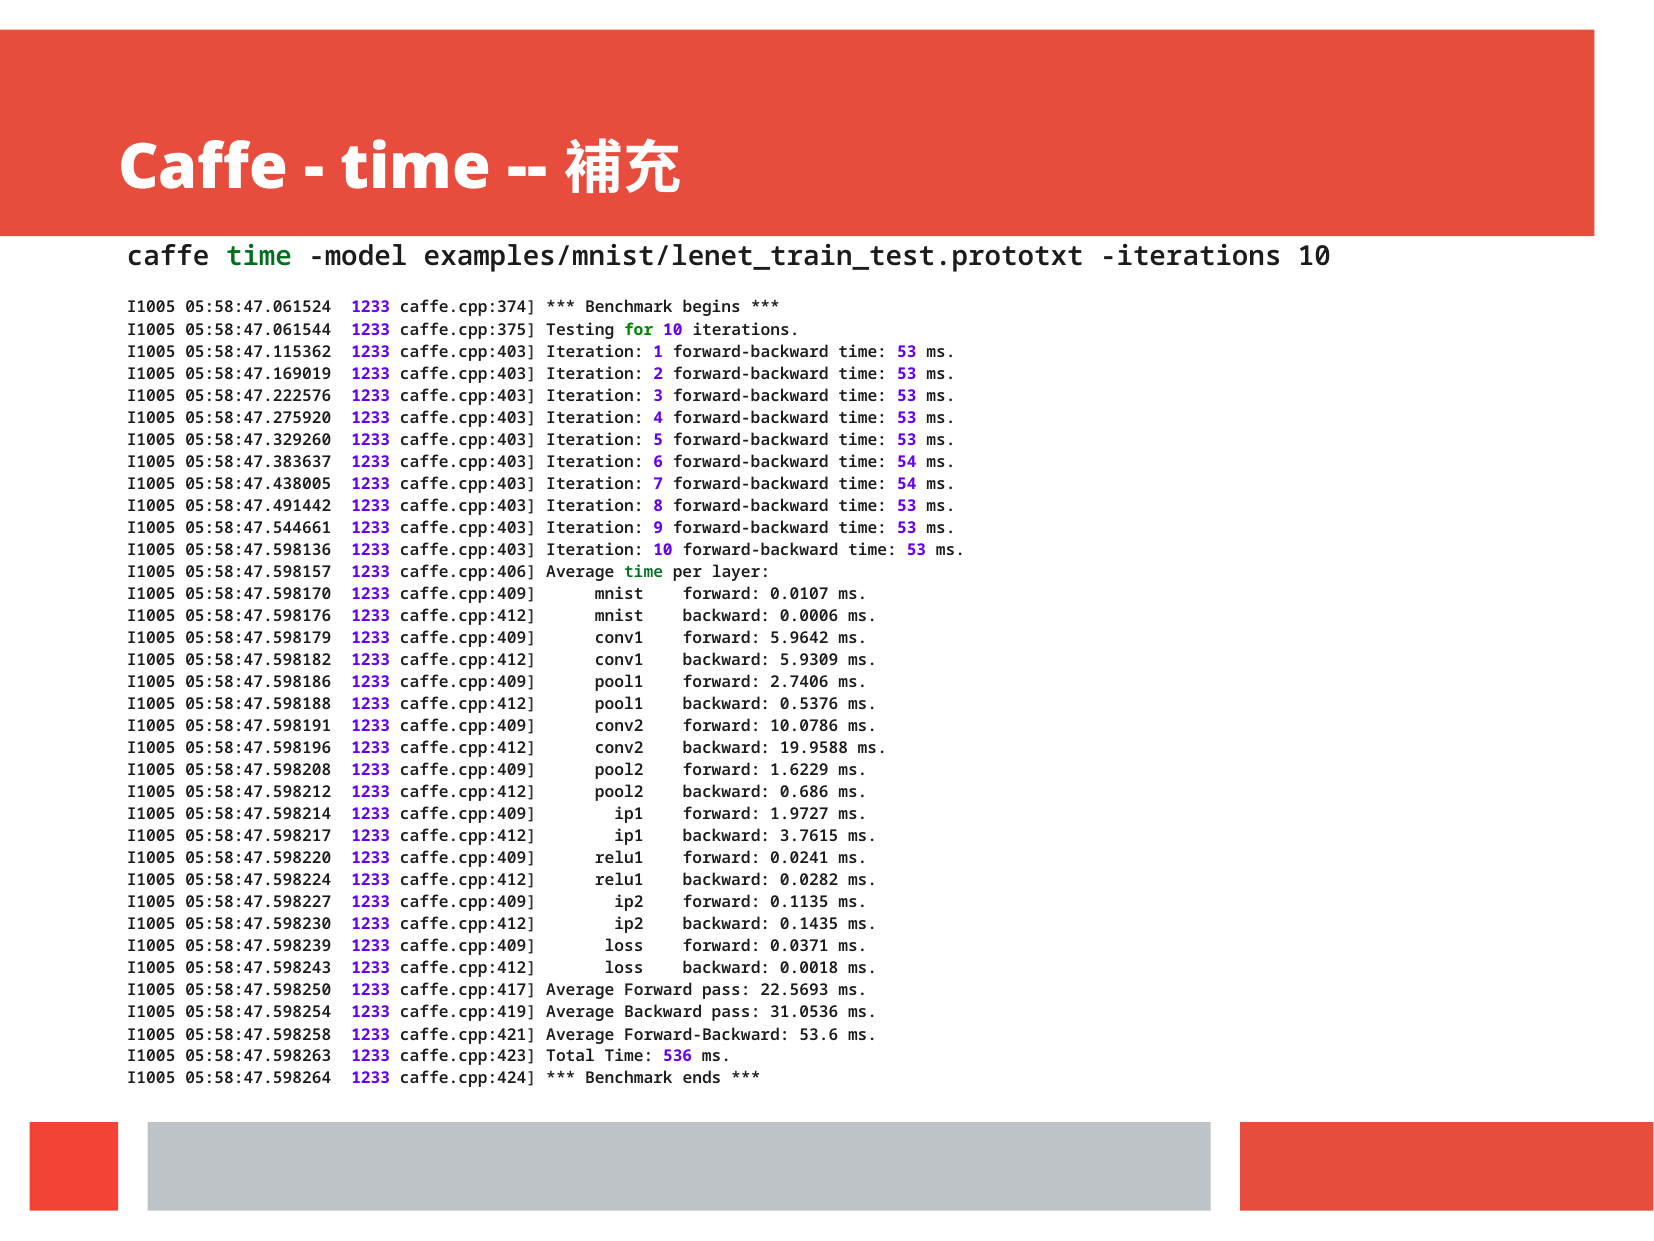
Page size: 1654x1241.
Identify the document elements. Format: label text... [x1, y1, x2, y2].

list caffe time -model examples/mnist/lenet_train_test.prototxt -iterations 10 I1005 05:58:47.061524 1233 caffe.cpp:374] *** Benchmark begins *** I1005 05:58:47.061544 1233 caffe.cpp:375] Testing for 10 iterations. I1005 05:58:47.115362 1233 caffe.cpp:403] Iteration: 1 forward-backward time: 53 ms. I1005 05:58:47.169019 1233 caffe.cpp:403] Iteration: 2 forward-backward time: 53 ms. I1005 05:58:47.222576 1233 caffe.cpp:403] Iteration: 3 forward-backward time: 53 ms. I1005 05:58:47.275920 1233 caffe.cpp:403] Iteration: 4 forward-backward time: 53 ms. I1005 05:58:47.329260 1233 caffe.cpp:403] Iteration: 5 forward-backward time: 53 ms. I1005 05:58:47.383637 1233 caffe.cpp:403] Iteration: 6 forward-backward time: 54 ms. I1005 05:58:47.438005 1233 caffe.cpp:403] Iteration: 7 forward-backward time: 54 ms. I1005 05:58:47.491442 1233 caffe.cpp:403] Iteration: 8 forward-backward time: 53 ms. I1005 05:58:47.544661 1233 caffe.cpp:403] Iteration: 9 forward-backward time: 53 ms. I1005 05:58:47.598136 1233 caffe.cpp:403] Iteration: 10 forward-backward time: 53 ms. I1005 05:58:47.598157 1233 caffe.cpp:406] Average time per layer: I1005 05:58:47.598170 1233 caffe.cpp:409] mnist forward: 0.0107 ms. I1005 05:58:47.598176 1233 caffe.cpp:412] mnist backward: 0.0006 ms. I1005 05:58:47.598179 1233 caffe.cpp:409] conv1 forward: 5.9642 ms. I1005 05:58:47.598182 1233 caffe.cpp:412] conv1 backward: 5.9309 ms. I1005 05:58:47.598186 1233 caffe.cpp:409] pool1 forward: 2.7406 ms. I1005 05:58:47.598188 1233 caffe.cpp:412] pool1 backward: 0.5376 ms. I1005 05:58:47.598191 1233 caffe.cpp:409] conv2 forward: 10.0786 ms. I1005 05:58:47.598196 1233 caffe.cpp:412] conv2 backward: 19.9588 ms. I1005 05:58:47.598208 1233 caffe.cpp:409] pool2 forward: 1.6229 ms. I1005 05:58:47.598212 1233 caffe.cpp:412] pool2 backward: 0.686 ms. I1005 05:58:47.598214 1233 caffe.cpp:409] ip1 forward: 1.9727 ms. I1005 05:58:47.598217 1233 caffe.cpp:412] ip1 backward: 3.7615 ms. I1005 05:58:47.598220 1233 caffe.cpp:409] relu1 forward: 0.0241 ms. I1005 05:58:47.598224 1233 caffe.cpp:412] relu1 backward: 0.0282 ms. I1005 05:58:47.598227 1233 caffe.cpp:409] ip2 forward: 0.1135 ms. I1005 05:58:47.598230 1233 caffe.cpp:412] ip2 backward: 0.1435 ms. I1005 05:58:47.598239 1233 caffe.cpp:409] loss forward: 0.0371 ms. I1005 05:58:47.598243 1233 caffe.cpp:412] loss backward: 0.0018 ms. I1005 05:58:47.598250 1233 caffe.cpp:417] Average Forward pass: 22.5693 ms. I1005 05:58:47.598254 1233 caffe.cpp:419] Average Backward pass: 31.0536 ms. I1005 05:58:47.598258 1233 caffe.cpp:421] Average Forward-Backward: 53.6 ms. I1005 05:58:47.598263 1233 caffe.cpp:423] Total Time: 536 ms. I1005 05:58:47.598264 1233 caffe.cpp:424] *** Benchmark ends *** [118, 236, 1418, 1111]
title Caffe - time --補充 [118, 29, 1300, 207]
